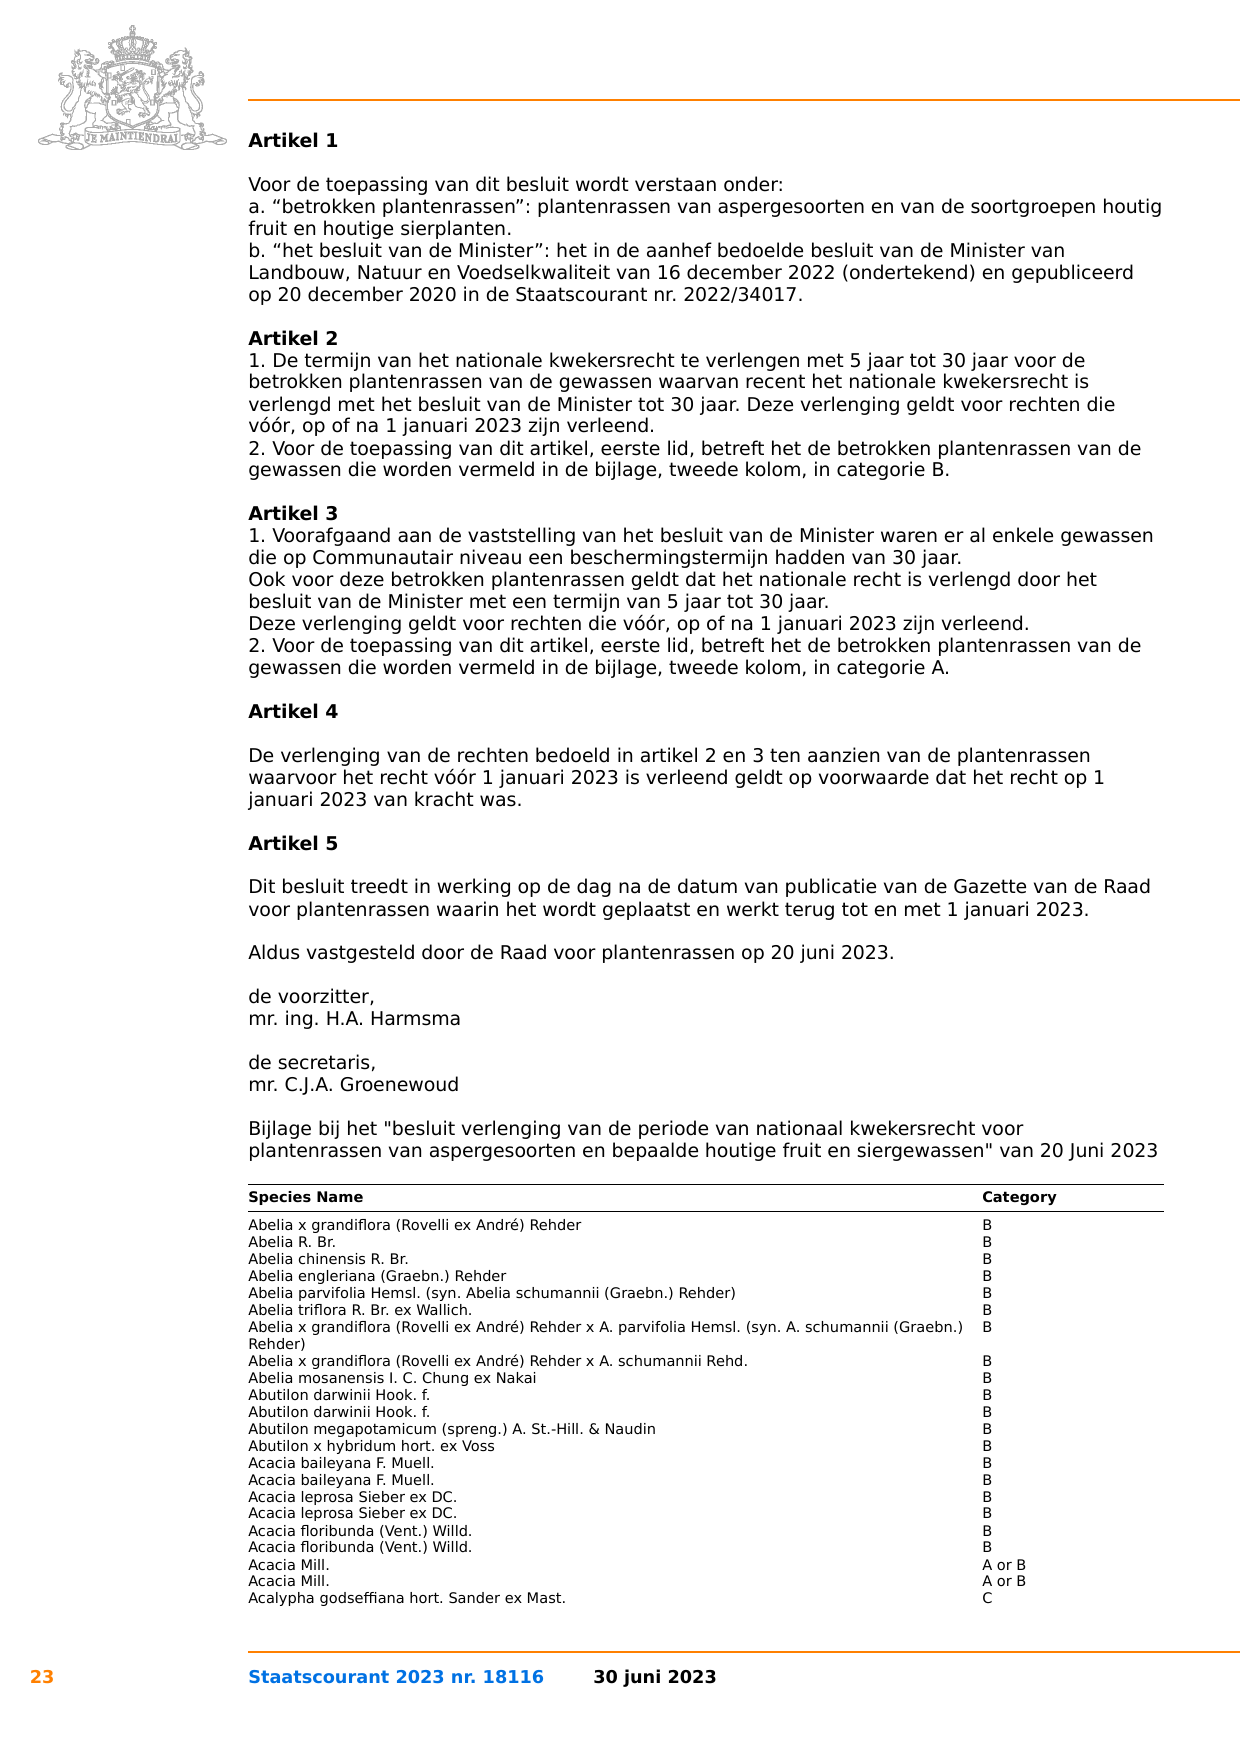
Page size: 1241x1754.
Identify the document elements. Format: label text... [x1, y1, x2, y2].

text 2. Voor de toepassing van dit artikel, eerste lid, betreft het de betrokken plantenrassen van de gewassen die worden vermeld in de bijlage, tweede kolom, in categorie B. [248, 437, 1163, 481]
table_cell Abelia triflora R. Br. ex Wallich. [248, 1302, 976, 1319]
table_cell B [976, 1404, 1163, 1421]
text a. “betrokken plantenrassen”: plantenrassen van aspergesoorten en van de soortgroepen houtig fruit en houtige sierplanten. [248, 196, 1163, 240]
table_cell B [976, 1387, 1163, 1403]
text Artikel 5 [248, 833, 1163, 854]
text de secretaris, [248, 1052, 1163, 1074]
table_cell C [976, 1590, 1163, 1607]
table_cell B [976, 1319, 1163, 1353]
table_cell B [976, 1212, 1163, 1234]
text Artikel 3 [248, 503, 1163, 525]
table_cell B [976, 1455, 1163, 1471]
table_cell B [976, 1438, 1163, 1454]
table_cell B [976, 1489, 1163, 1505]
text 2. Voor de toepassing van dit artikel, eerste lid, betreft het de betrokken plantenrassen van de gewassen die worden vermeld in de bijlage, tweede kolom, in categorie A. [248, 635, 1163, 679]
text Deze verlenging geldt voor rechten die vóór, op of na 1 januari 2023 zijn verleend. [248, 613, 1163, 635]
table_cell B [976, 1505, 1163, 1522]
table_cell B [976, 1539, 1163, 1556]
table_cell Acacia floribunda (Vent.) Willd. [248, 1539, 976, 1556]
table_cell Abutilon x hybridum hort. ex Voss [248, 1438, 976, 1454]
table_cell Acalypha godseffiana hort. Sander ex Mast. [248, 1590, 976, 1607]
text mr. ing. H.A. Harmsma [248, 1008, 1163, 1030]
table_cell Abelia x grandiflora (Rovelli ex André) Rehder [248, 1212, 976, 1234]
table_cell B [976, 1471, 1163, 1488]
table_cell B [976, 1251, 1163, 1268]
table_cell Acacia leprosa Sieber ex DC. [248, 1505, 976, 1522]
text Artikel 2 [248, 327, 1163, 349]
picture [38, 25, 227, 150]
table_cell A or B [976, 1556, 1163, 1573]
table_cell Acacia baileyana F. Muell. [248, 1471, 976, 1488]
text 1. Voorafgaand aan de vaststelling van het besluit van de Minister waren er al enkele gewassen die op Communautair niveau een beschermingstermijn hadden van 30 jaar. [248, 525, 1163, 569]
text Artikel 1 [248, 130, 1163, 152]
text b. “het besluit van de Minister”: het in de aanhef bedoelde besluit van de Minister van Landbouw, Natuur en Voedselkwaliteit van 16 december 2022 (ondertekend) en gepubliceerd op 20 december 2020 in de Staatscourant nr. 2022/34017. [248, 240, 1163, 306]
text Aldus vastgesteld door de Raad voor plantenrassen op 20 juni 2023. [248, 942, 1163, 964]
table_cell Abutilon megapotamicum (spreng.) A. St.-Hill. & Naudin [248, 1421, 976, 1437]
table_cell B [976, 1353, 1163, 1369]
table_cell Abelia x grandiflora (Rovelli ex André) Rehder x A. parvifolia Hemsl. (syn. A. schumannii (Graebn.) Rehder) [248, 1319, 976, 1353]
text de voorzitter, [248, 986, 1163, 1008]
table_cell Abelia chinensis R. Br. [248, 1251, 976, 1268]
table_cell Abelia engleriana (Graebn.) Rehder [248, 1268, 976, 1285]
table_cell Abelia x grandiflora (Rovelli ex André) Rehder x A. schumannii Rehd. [248, 1353, 976, 1369]
table_cell Acacia Mill. [248, 1556, 976, 1573]
table_cell A or B [976, 1573, 1163, 1590]
table_cell B [976, 1370, 1163, 1387]
table_cell Acacia leprosa Sieber ex DC. [248, 1489, 976, 1505]
table_cell B [976, 1421, 1163, 1437]
text De verlenging van de rechten bedoeld in artikel 2 en 3 ten aanzien van de plantenrassen waarvoor het recht vóór 1 januari 2023 is verleend geldt op voorwaarde dat het recht op 1 januari 2023 van kracht was. [248, 745, 1163, 811]
text 1. De termijn van het nationale kwekersrecht te verlengen met 5 jaar tot 30 jaar voor de betrokken plantenrassen van de gewassen waarvan recent het nationale kwekersrecht is verlengd met het besluit van de Minister tot 30 jaar. Deze verlenging geldt voor rechten die vóór, op of na 1 januari 2023 zijn verleend. [248, 349, 1163, 437]
text Voor de toepassing van dit besluit wordt verstaan onder: [248, 174, 1163, 196]
text Ook voor deze betrokken plantenrassen geldt dat het nationale recht is verlengd door het besluit van de Minister met een termijn van 5 jaar tot 30 jaar. [248, 569, 1163, 613]
table_cell Acacia floribunda (Vent.) Willd. [248, 1523, 976, 1539]
table_cell B [976, 1523, 1163, 1539]
table_cell B [976, 1268, 1163, 1285]
table_cell Abutilon darwinii Hook. f. [248, 1387, 976, 1403]
text Dit besluit treedt in werking op de dag na de datum van publicatie van de Gazette van de Raad voor plantenrassen waarin het wordt geplaatst en werkt terug tot en met 1 januari 2023. [248, 876, 1163, 920]
table_cell Acacia baileyana F. Muell. [248, 1455, 976, 1471]
text Artikel 4 [248, 701, 1163, 723]
table_cell B [976, 1302, 1163, 1319]
table_header Species Name [248, 1185, 976, 1211]
table_cell Abelia mosanensis I. C. Chung ex Nakai [248, 1370, 976, 1387]
table_cell Abelia R. Br. [248, 1234, 976, 1251]
table_header Category [976, 1185, 1163, 1211]
table_cell Acacia Mill. [248, 1573, 976, 1590]
table_cell B [976, 1234, 1163, 1251]
text mr. C.J.A. Groenewoud [248, 1074, 1163, 1096]
table_cell Abelia parvifolia Hemsl. (syn. Abelia schumannii (Graebn.) Rehder) [248, 1285, 976, 1302]
table_cell B [976, 1285, 1163, 1302]
text Bijlage bij het "besluit verlenging van de periode van nationaal kwekersrecht voor plantenrassen van aspergesoorten en bepaalde houtige fruit en siergewassen" van 20 Juni 2023 [248, 1118, 1163, 1162]
table_cell Abutilon darwinii Hook. f. [248, 1404, 976, 1421]
